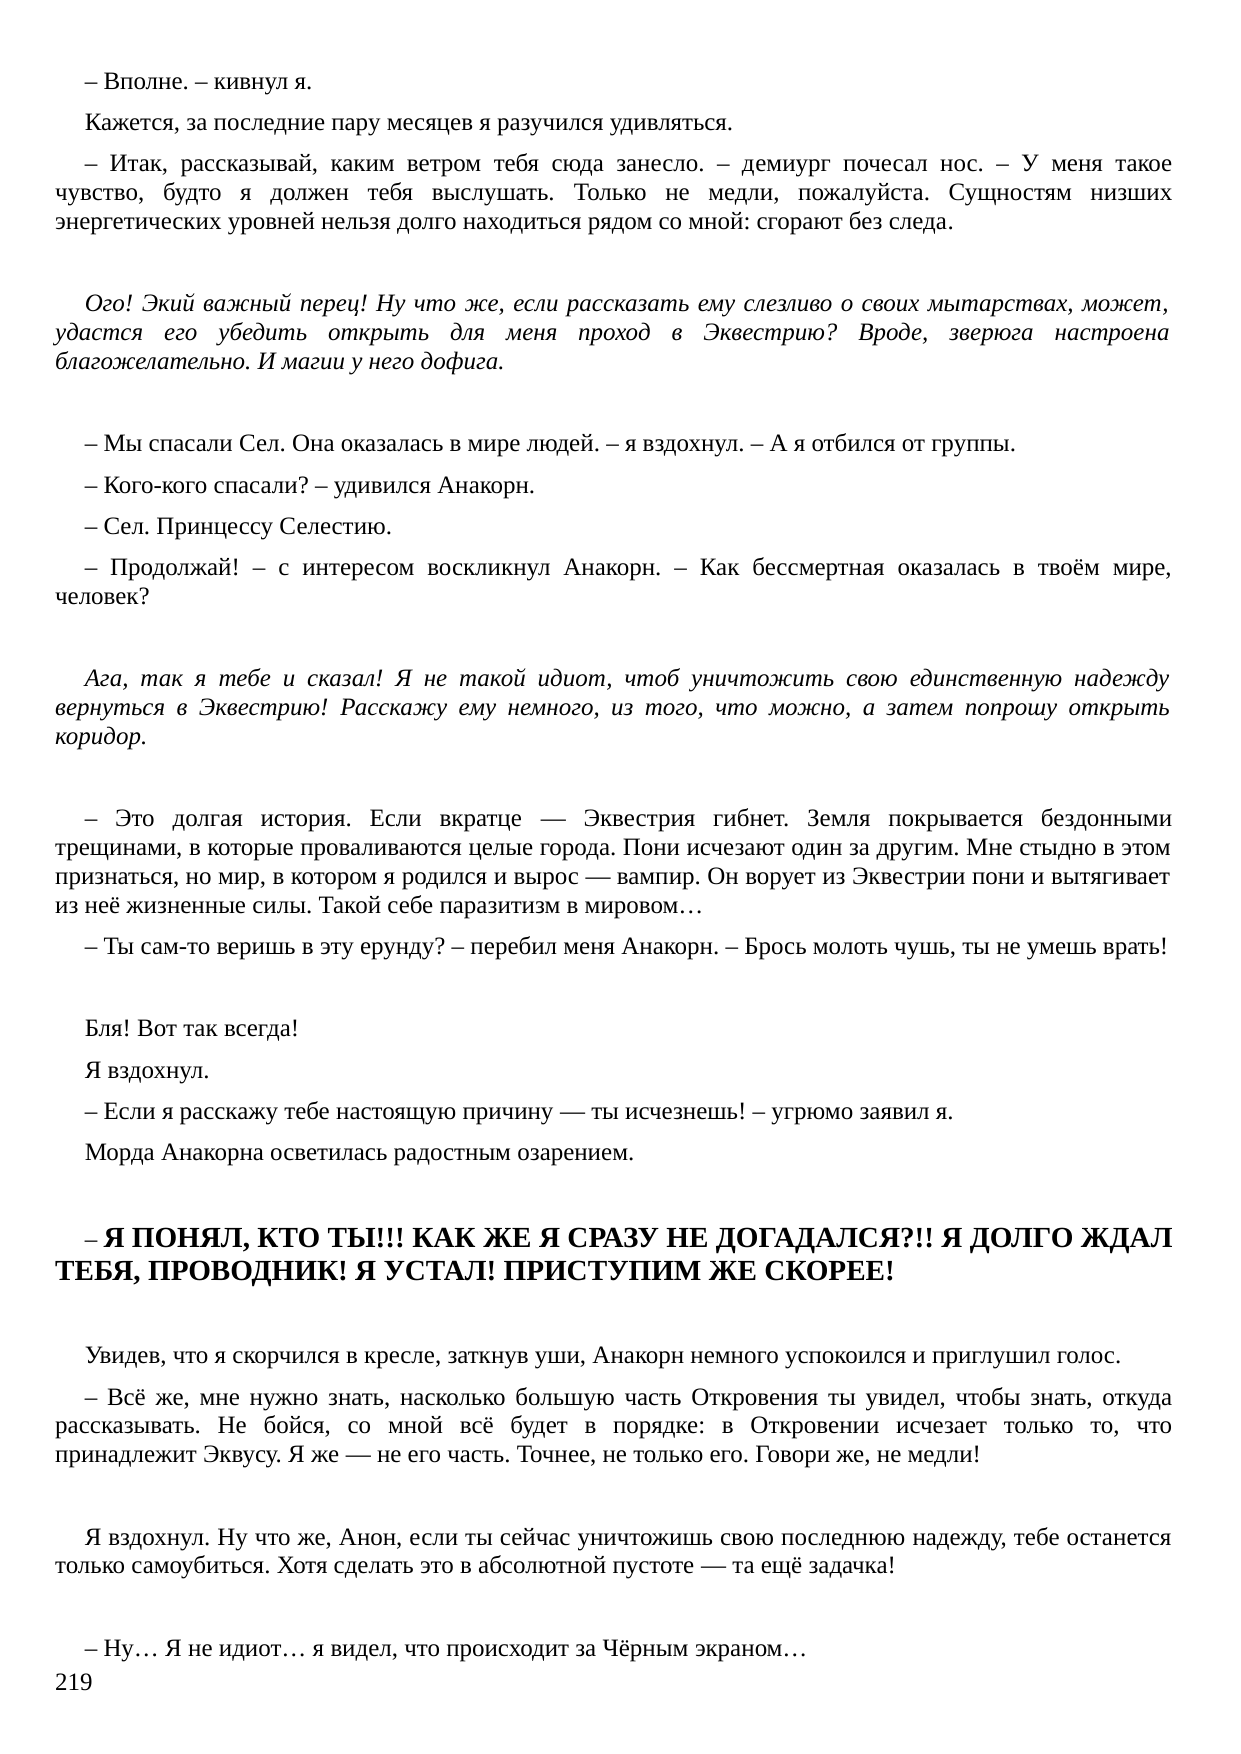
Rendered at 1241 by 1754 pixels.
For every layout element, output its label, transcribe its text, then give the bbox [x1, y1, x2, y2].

text – Ну… Я не идиот… я видел, что происходит за Чёрным экраном… [55, 1633, 1173, 1662]
text – Ты сам-то веришь в эту ерунду? – перебил меня Анакорн. – Брось молоть чушь, ты не умешь врать! [55, 931, 1173, 960]
text – Итак, рассказывай, каким ветром тебя сюда занесло. – демиург почесал нос. – У меня такое чувство, будто я должен тебя выслушать. Только не медли, пожалуйста. Сущностям низших энергетических уровней нельзя долго находиться рядом со мной: сгорают без следа. [55, 148, 1173, 235]
text – Если я расскажу тебе настоящую причину — ты исчезнешь! – угрюмо заявил я. [55, 1096, 1173, 1125]
text Ого! Экий важный перец! Ну что же, если рассказать ему слезливо о своих мытарствах, может, удастся его убедить открыть для меня проход в Эквестрию? Вроде, зверюга настроена благожелательно. И магии у него дофига. [55, 288, 1173, 375]
text – Я ПОНЯЛ, КТО ТЫ!!! КАК ЖЕ Я СРАЗУ НЕ ДОГАДАЛСЯ?!! Я ДОЛГО ЖДАЛ ТЕБЯ, ПРОВОДНИК! Я УСТАЛ! ПРИСТУПИМ ЖЕ СКОРЕЕ! [55, 1220, 1173, 1287]
text Кажется, за последние пару месяцев я разучился удивляться. [55, 107, 1173, 136]
text Я вздохнул. Ну что же, Анон, если ты сейчас уничтожишь свою последнюю надежду, тебе останется только самоубиться. Хотя сделать это в абсолютной пустоте — та ещё задачка! [55, 1522, 1173, 1579]
text Ага, так я тебе и сказал! Я не такой идиот, чтоб уничтожить свою единственную надежду вернуться в Эквестрию! Расскажу ему немного, из того, что можно, а затем попрошу открыть коридор. [55, 663, 1173, 750]
text – Это долгая история. Если вкратце — Эквестрия гибнет. Земля покрывается бездонными трещинами, в которые проваливаются целые города. Пони исчезают один за другим. Мне стыдно в этом признаться, но мир, в котором я родился и вырос — вампир. Он ворует из Эквестрии пони и вытягивает из неё жизненные силы. Такой себе паразитизм в мировом… [55, 803, 1173, 918]
text – Мы спасали Сел. Она оказалась в мире людей. – я вздохнул. – А я отбился от группы. [55, 428, 1173, 457]
text Морда Анакорна осветилась радостным озарением. [55, 1137, 1173, 1166]
text Я вздохнул. [55, 1055, 1173, 1083]
text – Всё же, мне нужно знать, насколько большую часть Откровения ты увидел, чтобы знать, откуда рассказывать. Не бойся, со мной всё будет в порядке: в Откровении исчезает только то, что принадлежит Эквусу. Я же — не его часть. Точнее, не только его. Говори же, не медли! [55, 1382, 1173, 1468]
text – Вполне. – кивнул я. [55, 66, 1173, 95]
text – Продолжай! – с интересом воскликнул Анакорн. – Как бессмертная оказалась в твоём мире, человек? [55, 552, 1173, 610]
text – Кого-кого спасали? – удивился Анакорн. [55, 470, 1173, 498]
text Увидев, что я скорчился в кресле, заткнув уши, Анакорн немного успокоился и приглушил голос. [55, 1341, 1173, 1369]
text Бля! Вот так всегда! [55, 1013, 1173, 1042]
text – Сел. Принцессу Селестию. [55, 511, 1173, 540]
